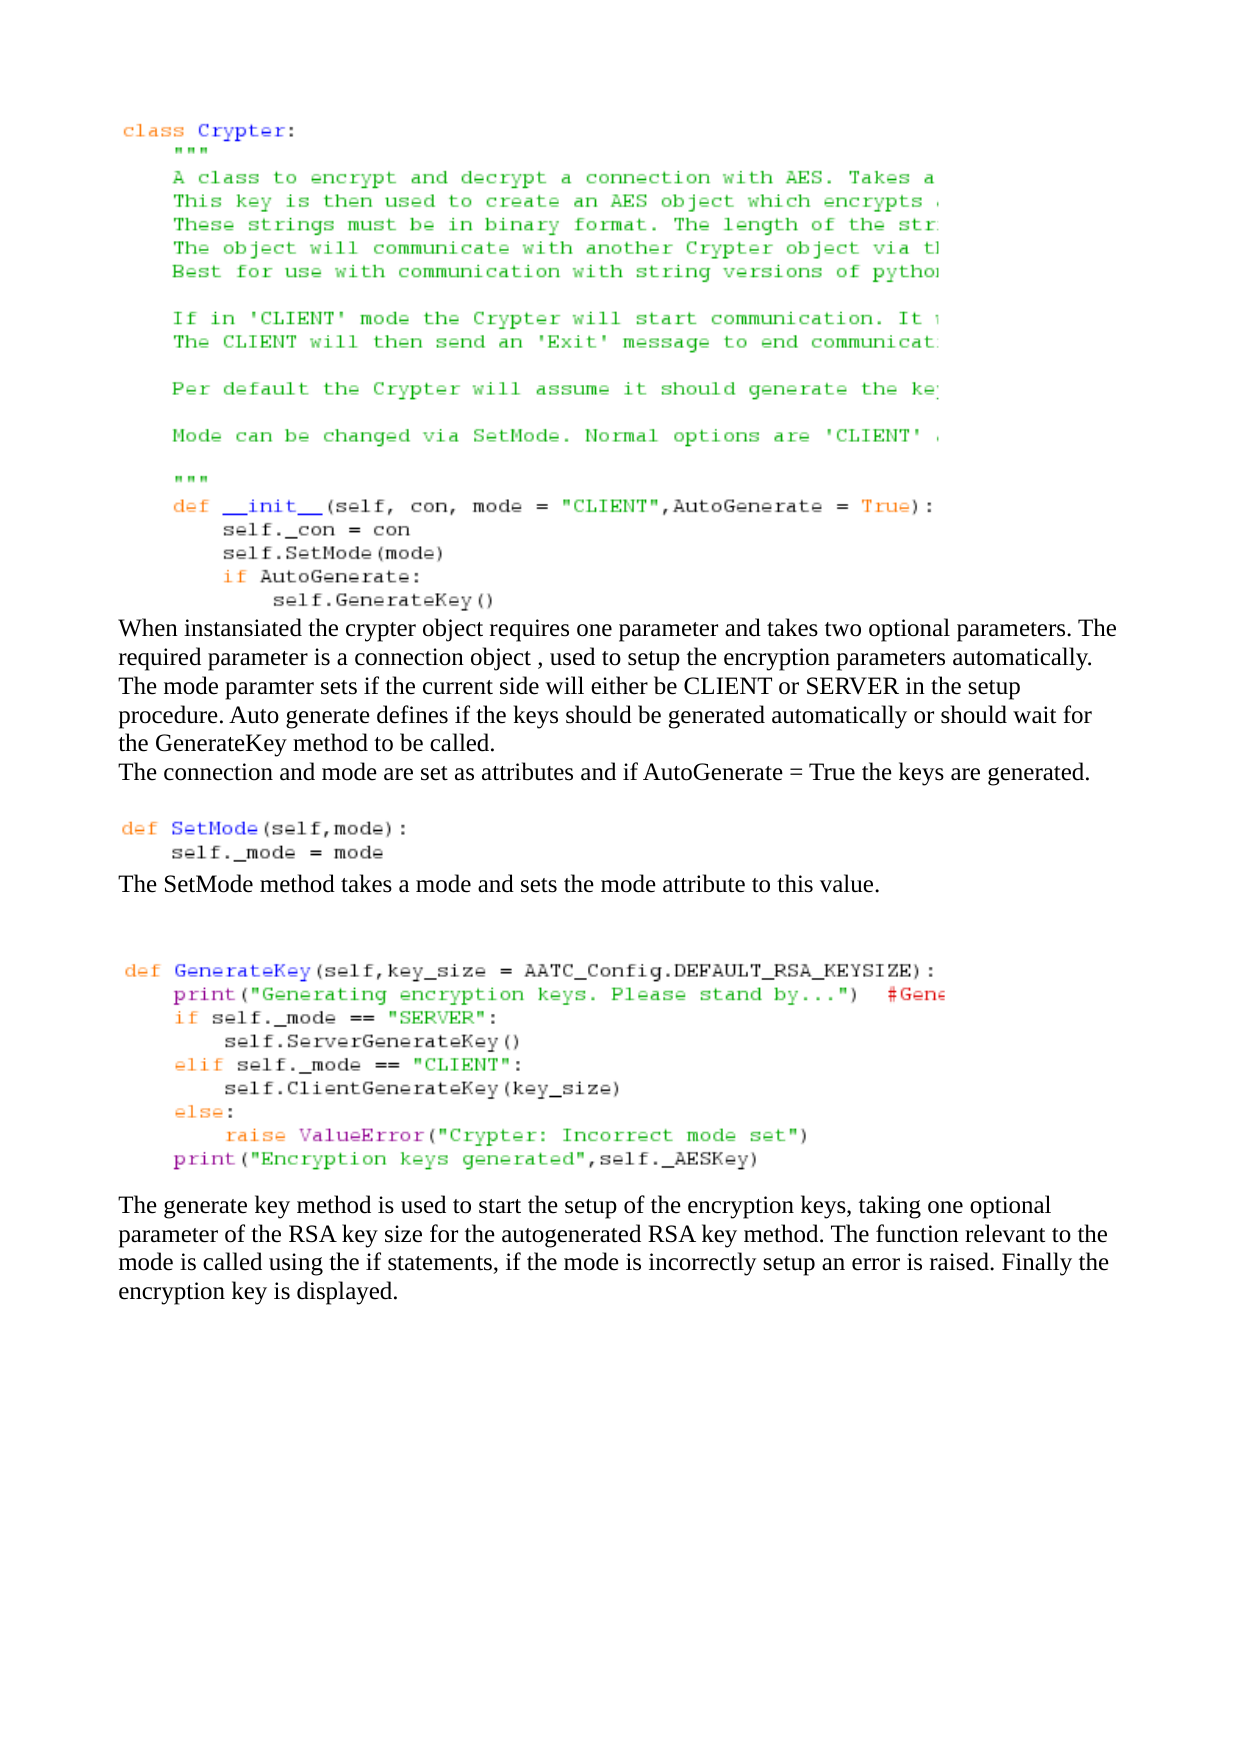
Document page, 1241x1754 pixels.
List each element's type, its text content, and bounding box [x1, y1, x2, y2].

picture [118, 118, 939, 614]
picture [118, 955, 945, 1190]
text The connection and mode are set as attributes and if AutoGenerate = True the keys are generated. [118, 757, 1122, 786]
text The SetMode method takes a mode and sets the mode attribute to this value. [118, 815, 1122, 898]
text When instansiated the crypter object requires one parameter and takes two optional parameters. The required parameter is a connection object , used to setup the encryption parameters automatically. The mode paramter sets if the current side will either be CLIENT or SERVER in the setup procedure. Auto generate defines if the keys should be generated automatically or should wait for the GenerateKey method to be called. [118, 614, 1122, 757]
picture [118, 814, 411, 870]
text The generate key method is used to start the setup of the encryption keys, taking one optional parameter of the RSA key size for the autogenerated RSA key method. The function relevant to the mode is called using the if statements, if the mode is incorrectly setup an error is raised. Finally the encryption key is displayed. [118, 1190, 1122, 1305]
